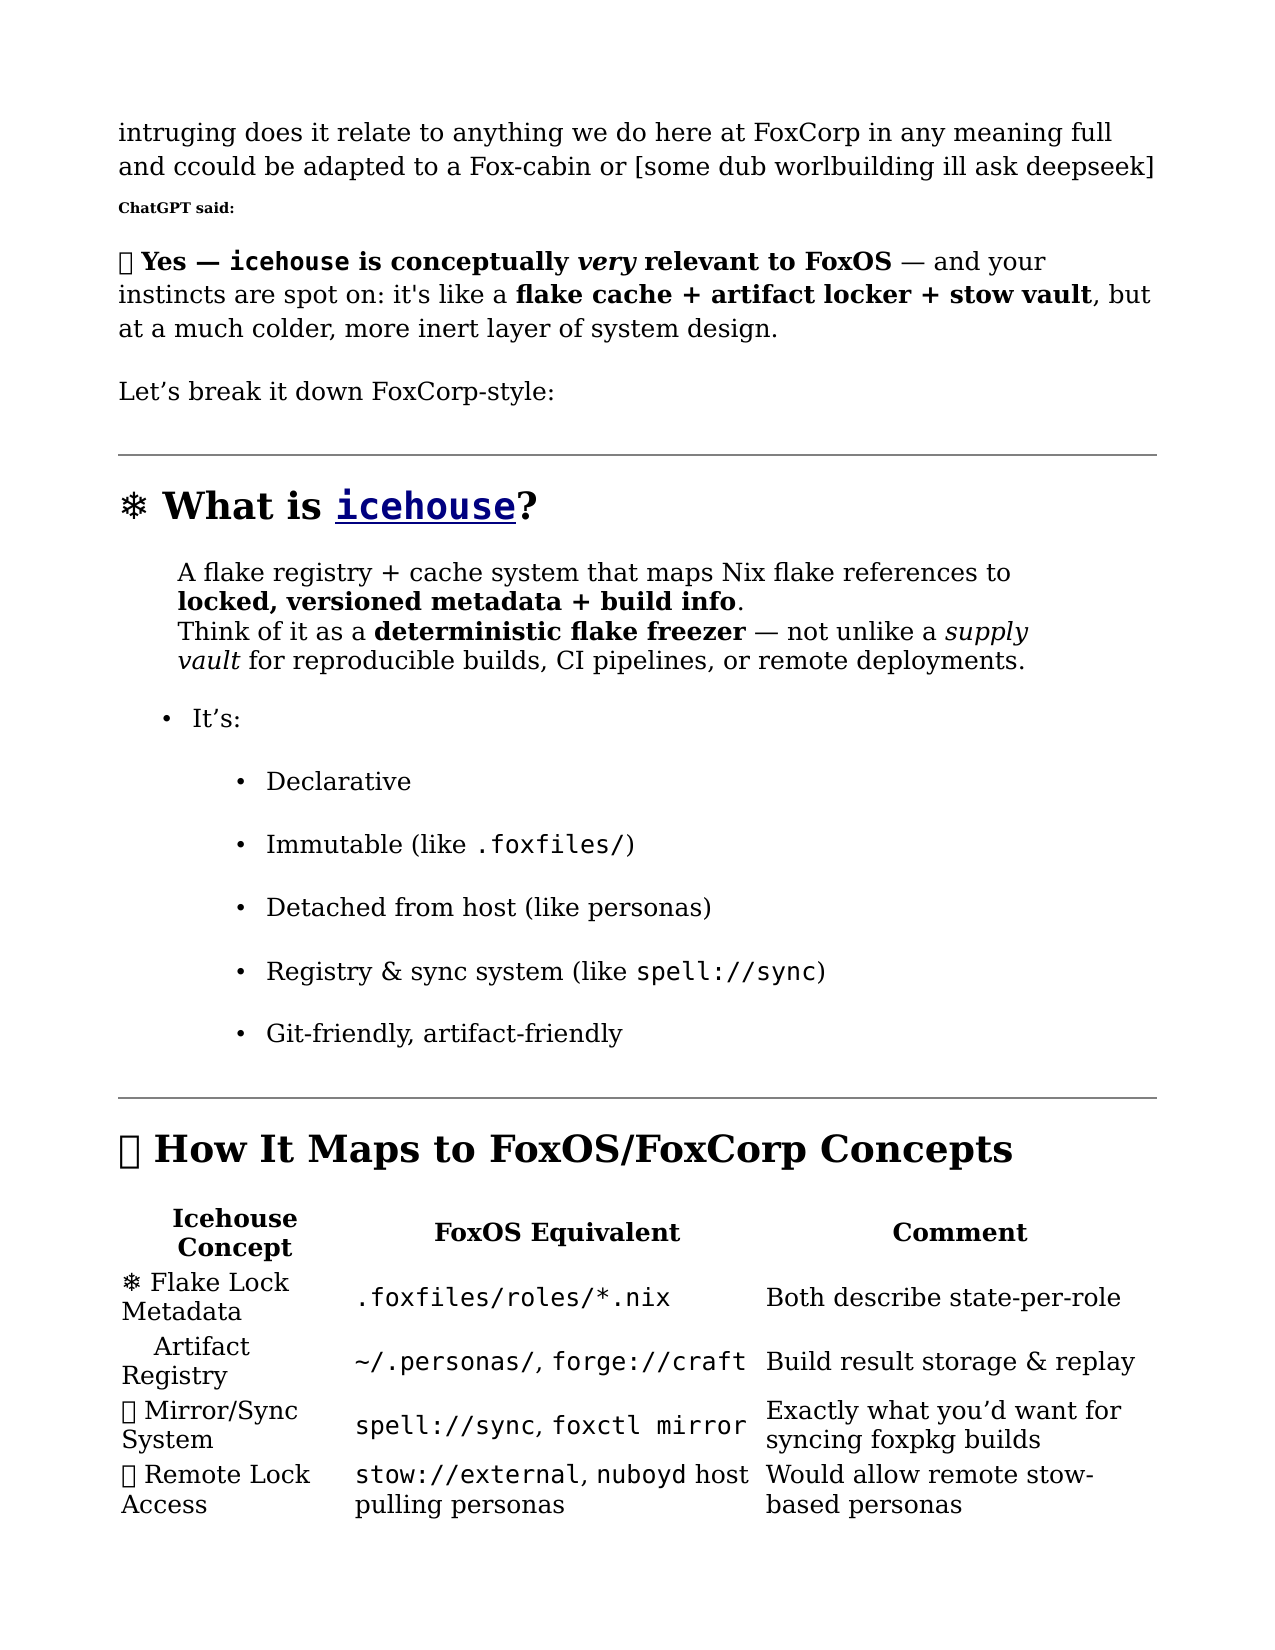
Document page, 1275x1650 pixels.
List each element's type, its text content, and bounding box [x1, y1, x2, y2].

subtitle 🧊 How It Maps to FoxOS/FoxCorp Concepts [118, 1127, 1157, 1171]
text intruging does it relate to anything we do here at FoxCorp in any meaning full and ccould be adapted to a Fox-cabin or [some dub worlbuilding ill ask deepseek] [118, 118, 1157, 181]
table_cell Both describe state-per-role [763, 1265, 1157, 1329]
list Git-friendly, artifact-friendly [236, 1020, 1157, 1049]
text A flake registry + cache system that maps Nix flake references to locked, versioned metadata + build info. Think of it as a deterministic flake freezer — not unlike a supply vault for reproducible builds, CI pipelines, or remote deployments. [177, 558, 1098, 675]
subtitle ChatGPT said: [118, 200, 1157, 217]
table_cell Exactly what you’d want for syncing foxpkg builds [763, 1394, 1157, 1458]
list Declarative [236, 768, 1157, 797]
list Immutable (like .foxfiles/) [236, 831, 1157, 860]
table_cell spell://sync, foxctl mirror [352, 1394, 763, 1458]
table_cell 🔁 Mirror/Sync System [118, 1394, 352, 1458]
table_cell .foxfiles/roles/*.nix [352, 1265, 763, 1329]
table_cell stow://external, nuboyd host pulling personas [352, 1458, 763, 1522]
list Registry & sync system (like spell://sync) [236, 957, 1157, 986]
table_cell 🗃️ Artifact Registry [118, 1330, 352, 1394]
table_cell 🌐 Remote Lock Access [118, 1458, 352, 1522]
text 💠 Yes — icehouse is conceptually very relevant to FoxOS — and your instincts are spot on: it's like a flake cache + artifact locker + stow vault, but at a much colder, more inert layer of system design. [118, 246, 1157, 343]
table_cell Would allow remote stow-based personas [763, 1458, 1157, 1522]
list It’s: [162, 704, 1157, 734]
table_cell ~/.personas/, forge://craft [352, 1330, 763, 1394]
list Detached from host (like personas) [236, 894, 1157, 923]
table_cell Build result storage & replay [763, 1330, 1157, 1394]
table_header Comment [763, 1201, 1157, 1265]
table_header Icehouse Concept [118, 1201, 352, 1265]
table_header FoxOS Equivalent [352, 1201, 763, 1265]
text Let’s break it down FoxCorp-style: [118, 377, 1157, 406]
table_cell ❄️ Flake Lock Metadata [118, 1265, 352, 1329]
subtitle ❄️ What is icehouse? [118, 484, 1157, 528]
